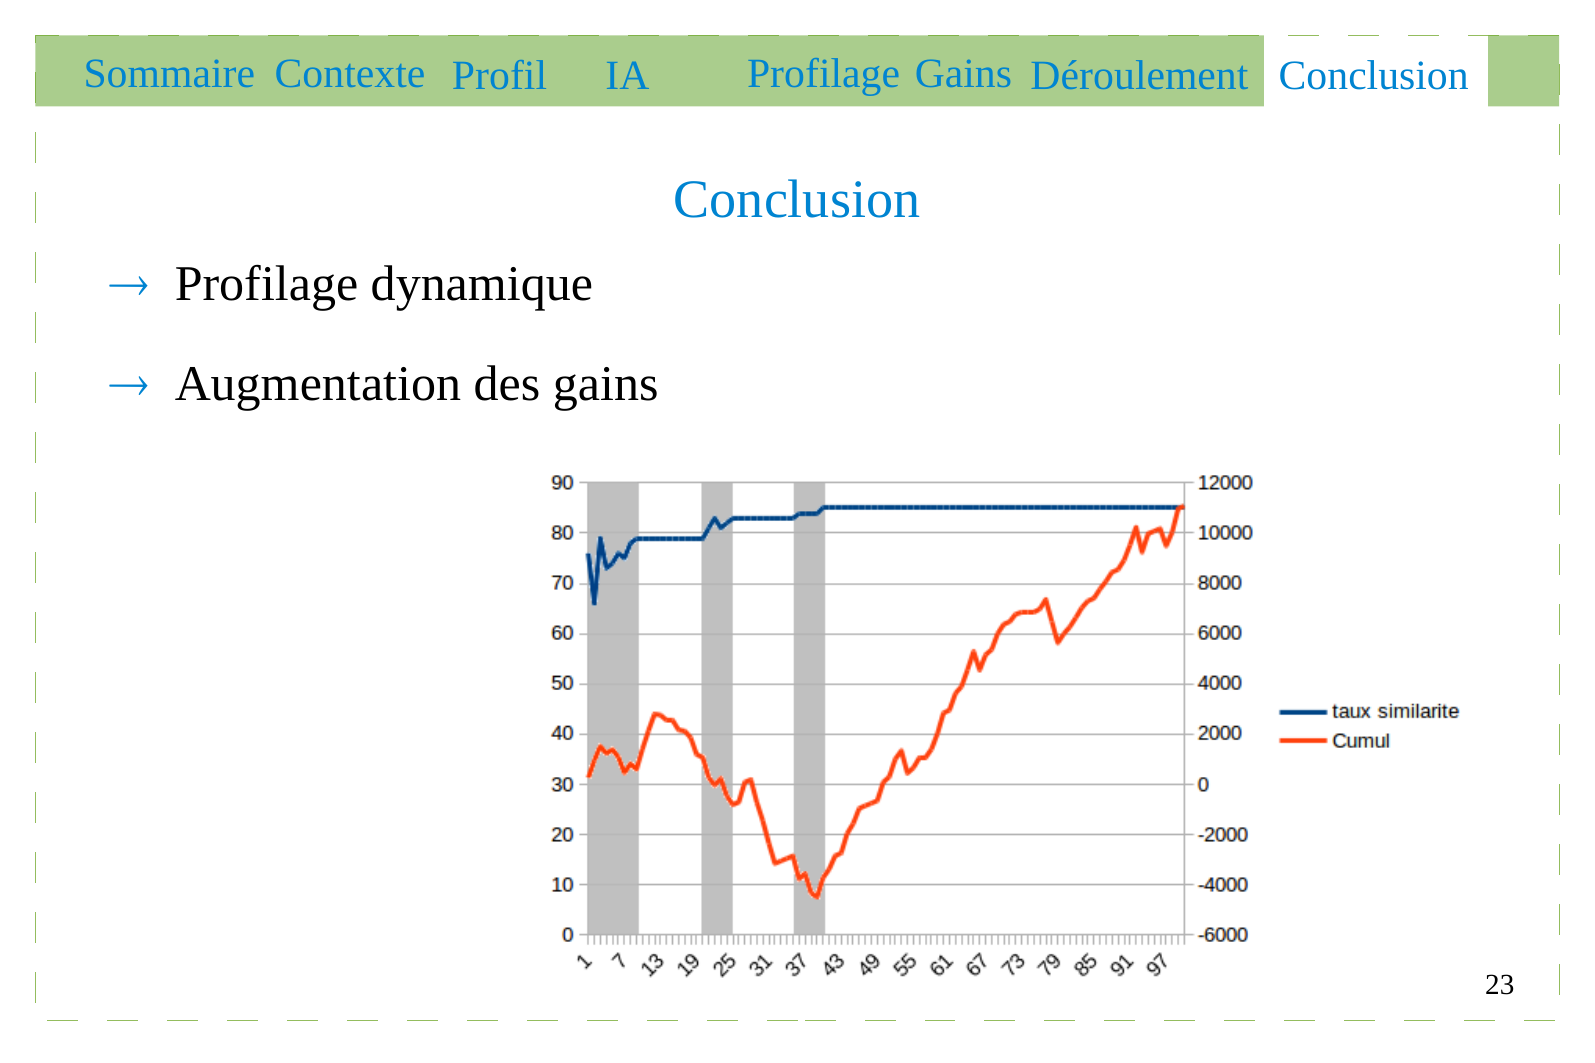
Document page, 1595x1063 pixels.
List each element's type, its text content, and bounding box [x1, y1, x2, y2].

text_box Profilage [732, 42, 934, 105]
text_box Profil [437, 45, 567, 107]
text_box Conclusion [35, 161, 1560, 237]
text_box IA [590, 45, 804, 107]
picture [528, 460, 1475, 992]
text_box Déroulement [1015, 45, 1264, 107]
text_box Contexte [284, 42, 449, 105]
text_box [35, 35, 1264, 107]
text_box [1488, 35, 1560, 107]
text_box Conclusion [1264, 45, 1501, 107]
text_box ® Profilage dynamique ® Augmentation des gains [94, 248, 1394, 961]
text_box Gains [934, 42, 1040, 105]
text_box Sommaire [68, 42, 284, 105]
